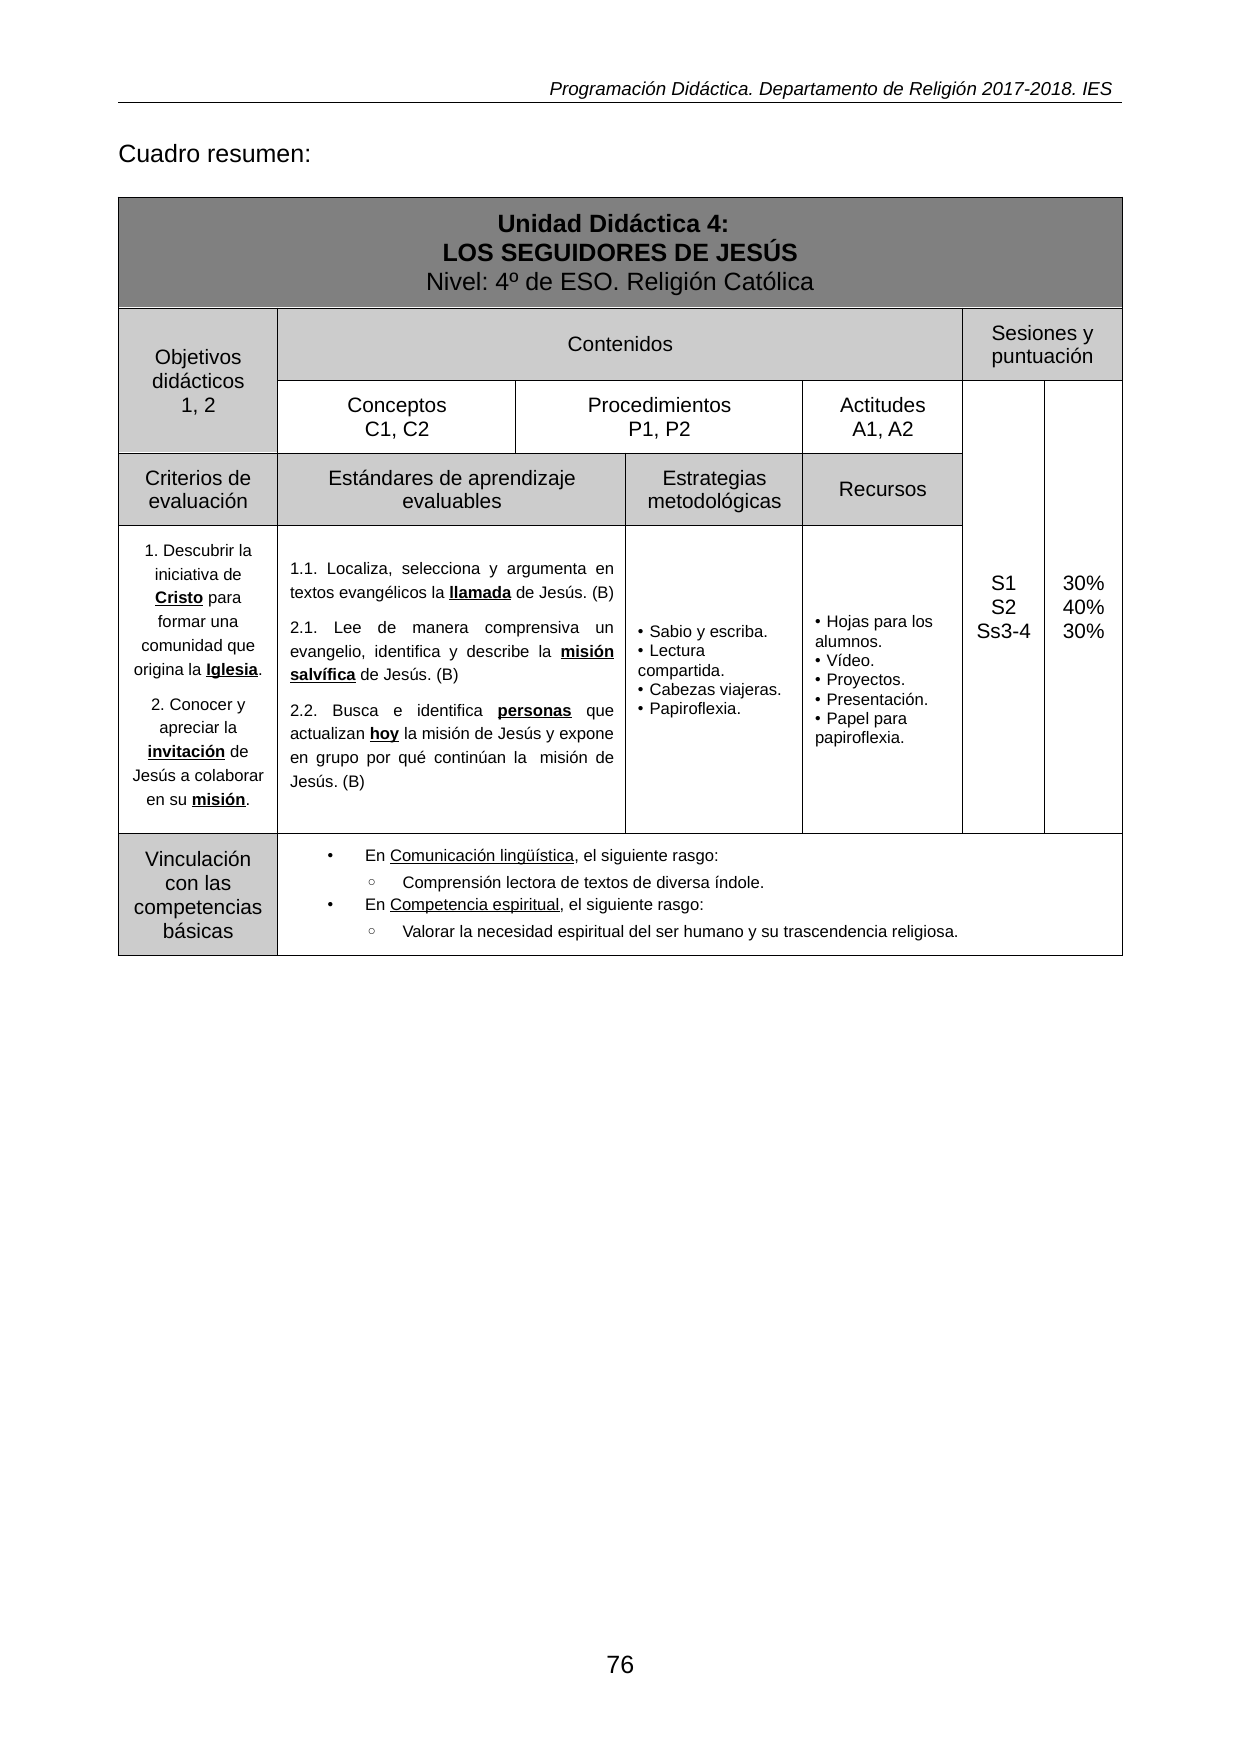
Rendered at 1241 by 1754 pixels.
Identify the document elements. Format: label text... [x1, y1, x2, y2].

table_cell Objetivos didácticos 1, 2 [119, 309, 277, 452]
table_cell Vinculación con las competencias básicas [119, 834, 277, 955]
table_cell Hojas para los alumnos. Vídeo. Proyectos. Presentación. Papel para papiroflexia. [803, 526, 962, 833]
table_cell 30% 40% 30% [1045, 381, 1122, 833]
text Cuadro resumen: [118, 139, 1122, 168]
table_header Unidad Didáctica 4: LOS SEGUIDORES DE JESÚS Nivel: 4º de ESO. Religión Católica [119, 198, 1122, 307]
table_cell 1.1. Localiza, selecciona y argumenta en textos evangélicos la llamada de Jesús. (B) 2.1. Lee de manera comprensiva un evangelio, identifica y describe la misión salvífica de Jesús. (B) 2.2. Busca e identifica personas que actualizan hoy la misión de Jesús y expone en grupo por qué continúan la misión de Jesús. (B) [278, 526, 625, 833]
table_cell En Comunicación lingüística, el siguiente rasgo: Comprensión lectora de textos de diversa índole. En Competencia espiritual, el siguiente rasgo: Valorar la necesidad espiritual del ser humano y su trascendencia religiosa. [278, 834, 1122, 955]
table_cell Contenidos [278, 309, 962, 380]
table_cell Estrategias metodológicas [626, 454, 802, 525]
table_cell Estándares de aprendizaje evaluables [278, 454, 625, 525]
table_cell Actitudes A1, A2 [803, 381, 962, 452]
table_cell Criterios de evaluación [119, 454, 277, 525]
table_cell Recursos [803, 454, 962, 525]
table_cell S1 S2 Ss3-4 [963, 381, 1044, 833]
table_cell Sesiones y puntuación [963, 309, 1122, 380]
table_cell Conceptos C1, C2 [278, 381, 515, 452]
table_cell Sabio y escriba. Lectura compartida. Cabezas viajeras. Papiroflexia. [626, 526, 802, 833]
table_cell 1. Descubrir la iniciativa de Cristo para formar una comunidad que origina la Iglesia. 2. Conocer y apreciar la invitación de Jesús a colaborar en su misión. [119, 526, 277, 833]
table_cell Procedimientos P1, P2 [516, 381, 802, 452]
